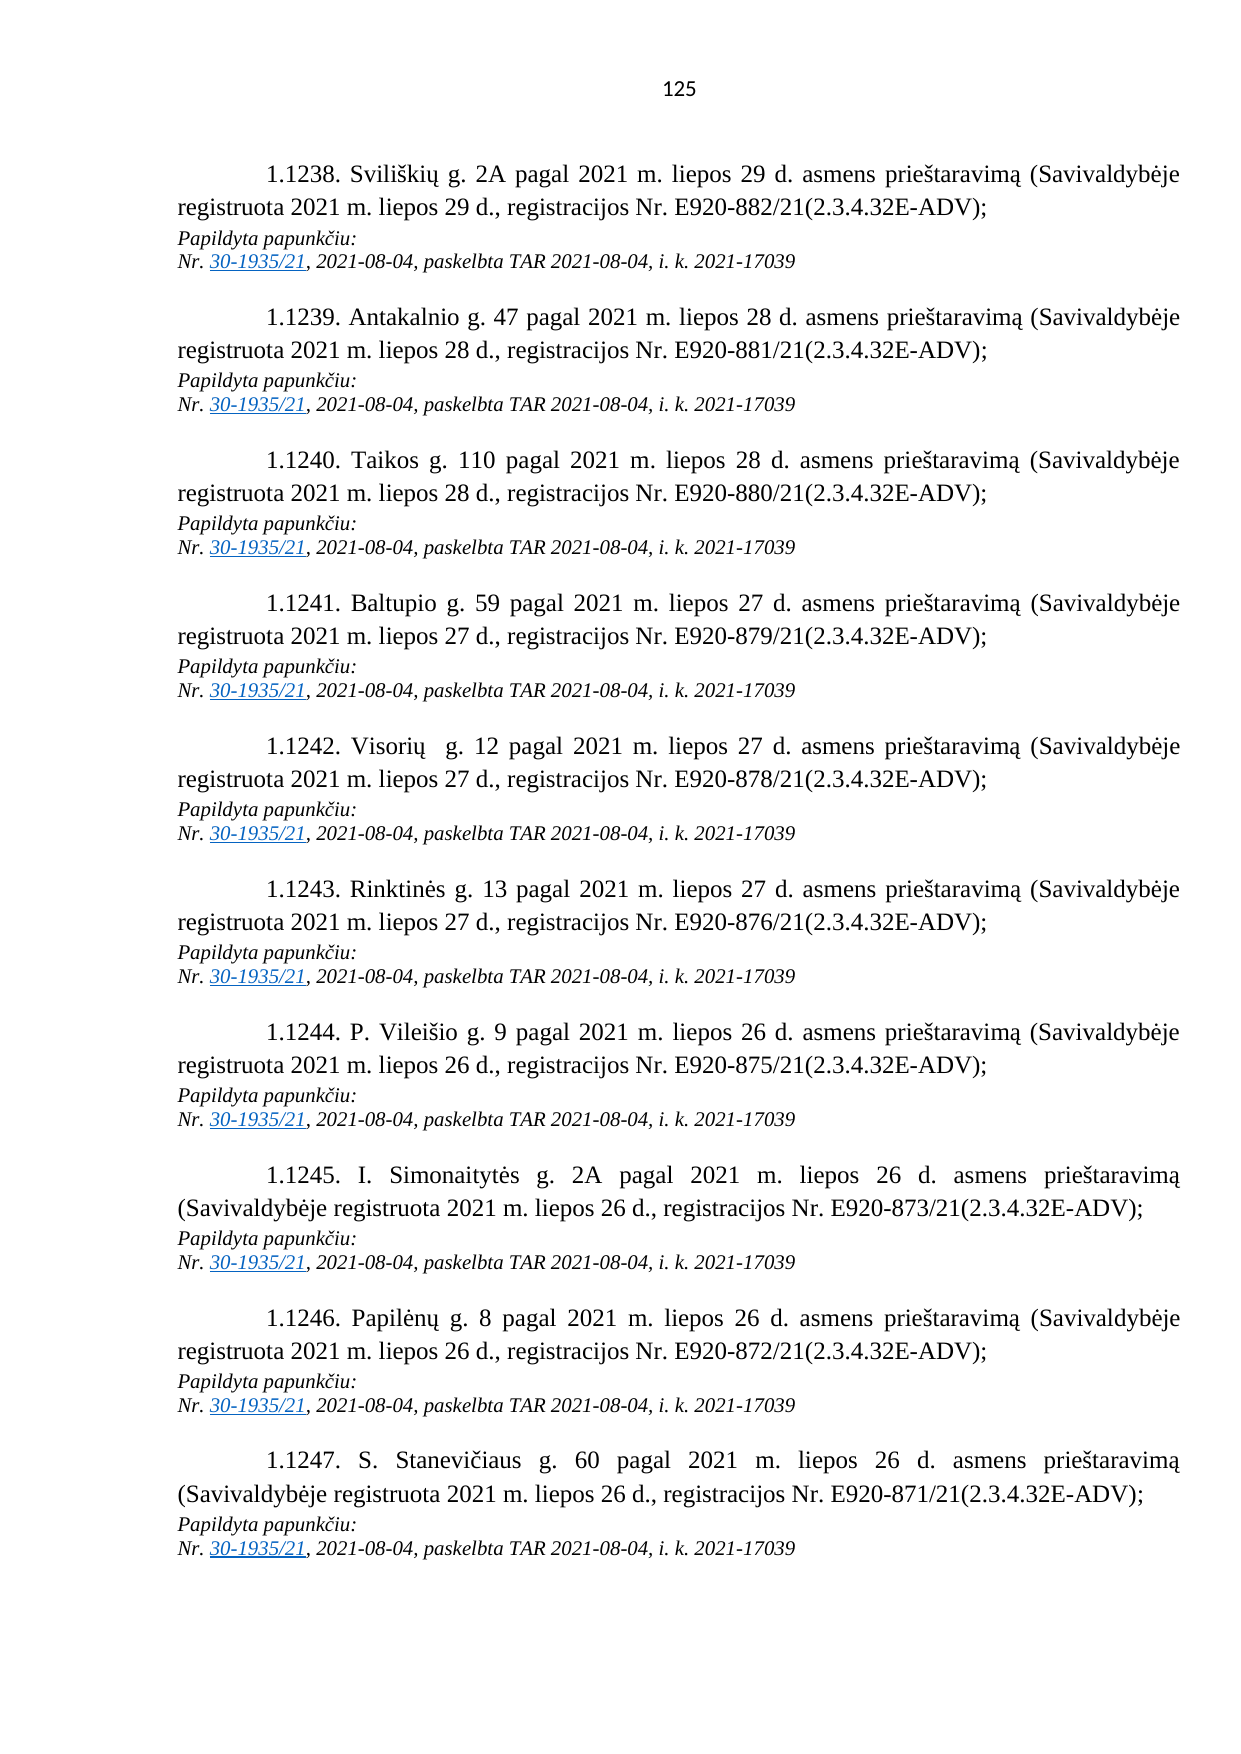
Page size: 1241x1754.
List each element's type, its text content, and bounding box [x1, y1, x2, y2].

text Nr. 30-1935/21, 2021-08-04, paskelbta TAR 2021-08-04, i. k. 2021-17039 [177, 392, 1181, 416]
text Nr. 30-1935/21, 2021-08-04, paskelbta TAR 2021-08-04, i. k. 2021-17039 [177, 678, 1181, 702]
text Papildyta papunkčiu: [177, 1369, 1181, 1393]
text Nr. 30-1935/21, 2021-08-04, paskelbta TAR 2021-08-04, i. k. 2021-17039 [177, 1536, 1181, 1560]
text Papildyta papunkčiu: [177, 368, 1181, 392]
text 1.1245. I. Simonaitytės g. 2A pagal 2021 m. liepos 26 d. asmens prieštaravimą (Savivaldybėje registruota 2021 m. liepos 26 d., registracijos Nr. E920-873/21(2.3.4.32E-ADV); [177, 1160, 1181, 1222]
text Nr. 30-1935/21, 2021-08-04, paskelbta TAR 2021-08-04, i. k. 2021-17039 [177, 1250, 1181, 1274]
text Nr. 30-1935/21, 2021-08-04, paskelbta TAR 2021-08-04, i. k. 2021-17039 [177, 1107, 1181, 1131]
text Nr. 30-1935/21, 2021-08-04, paskelbta TAR 2021-08-04, i. k. 2021-17039 [177, 249, 1181, 273]
text 1.1247. S. Stanevičiaus g. 60 pagal 2021 m. liepos 26 d. asmens prieštaravimą (Savivaldybėje registruota 2021 m. liepos 26 d., registracijos Nr. E920-871/21(2.3.4.32E-ADV); [177, 1446, 1181, 1507]
text Papildyta papunkčiu: [177, 797, 1181, 821]
text 1.1246. Papilėnų g. 8 pagal 2021 m. liepos 26 d. asmens prieštaravimą (Savivaldybėje registruota 2021 m. liepos 26 d., registracijos Nr. E920-872/21(2.3.4.32E-ADV); [177, 1303, 1181, 1364]
text 1.1238. Sviliškių g. 2A pagal 2021 m. liepos 29 d. asmens prieštaravimą (Savivaldybėje registruota 2021 m. liepos 29 d., registracijos Nr. E920-882/21(2.3.4.32E-ADV); [177, 159, 1181, 221]
text Papildyta papunkčiu: [177, 225, 1181, 249]
text Papildyta papunkčiu: [177, 511, 1181, 535]
text Nr. 30-1935/21, 2021-08-04, paskelbta TAR 2021-08-04, i. k. 2021-17039 [177, 535, 1181, 559]
text 1.1243. Rinktinės g. 13 pagal 2021 m. liepos 27 d. asmens prieštaravimą (Savivaldybėje registruota 2021 m. liepos 27 d., registracijos Nr. E920-876/21(2.3.4.32E-ADV); [177, 874, 1181, 936]
text Papildyta papunkčiu: [177, 654, 1181, 678]
text Papildyta papunkčiu: [177, 940, 1181, 964]
text 1.1241. Baltupio g. 59 pagal 2021 m. liepos 27 d. asmens prieštaravimą (Savivaldybėje registruota 2021 m. liepos 27 d., registracijos Nr. E920-879/21(2.3.4.32E-ADV); [177, 588, 1181, 650]
text Nr. 30-1935/21, 2021-08-04, paskelbta TAR 2021-08-04, i. k. 2021-17039 [177, 821, 1181, 845]
text Nr. 30-1935/21, 2021-08-04, paskelbta TAR 2021-08-04, i. k. 2021-17039 [177, 1393, 1181, 1417]
text 1.1240. Taikos g. 110 pagal 2021 m. liepos 28 d. asmens prieštaravimą (Savivaldybėje registruota 2021 m. liepos 28 d., registracijos Nr. E920-880/21(2.3.4.32E-ADV); [177, 445, 1181, 507]
text Nr. 30-1935/21, 2021-08-04, paskelbta TAR 2021-08-04, i. k. 2021-17039 [177, 964, 1181, 988]
text Papildyta papunkčiu: [177, 1512, 1181, 1536]
text 1.1244. P. Vileišio g. 9 pagal 2021 m. liepos 26 d. asmens prieštaravimą (Savivaldybėje registruota 2021 m. liepos 26 d., registracijos Nr. E920-875/21(2.3.4.32E-ADV); [177, 1017, 1181, 1079]
text 1.1239. Antakalnio g. 47 pagal 2021 m. liepos 28 d. asmens prieštaravimą (Savivaldybėje registruota 2021 m. liepos 28 d., registracijos Nr. E920-881/21(2.3.4.32E-ADV); [177, 302, 1181, 364]
text Papildyta papunkčiu: [177, 1083, 1181, 1107]
text 1.1242. Visorių g. 12 pagal 2021 m. liepos 27 d. asmens prieštaravimą (Savivaldybėje registruota 2021 m. liepos 27 d., registracijos Nr. E920-878/21(2.3.4.32E-ADV); [177, 731, 1181, 793]
text Papildyta papunkčiu: [177, 1226, 1181, 1250]
